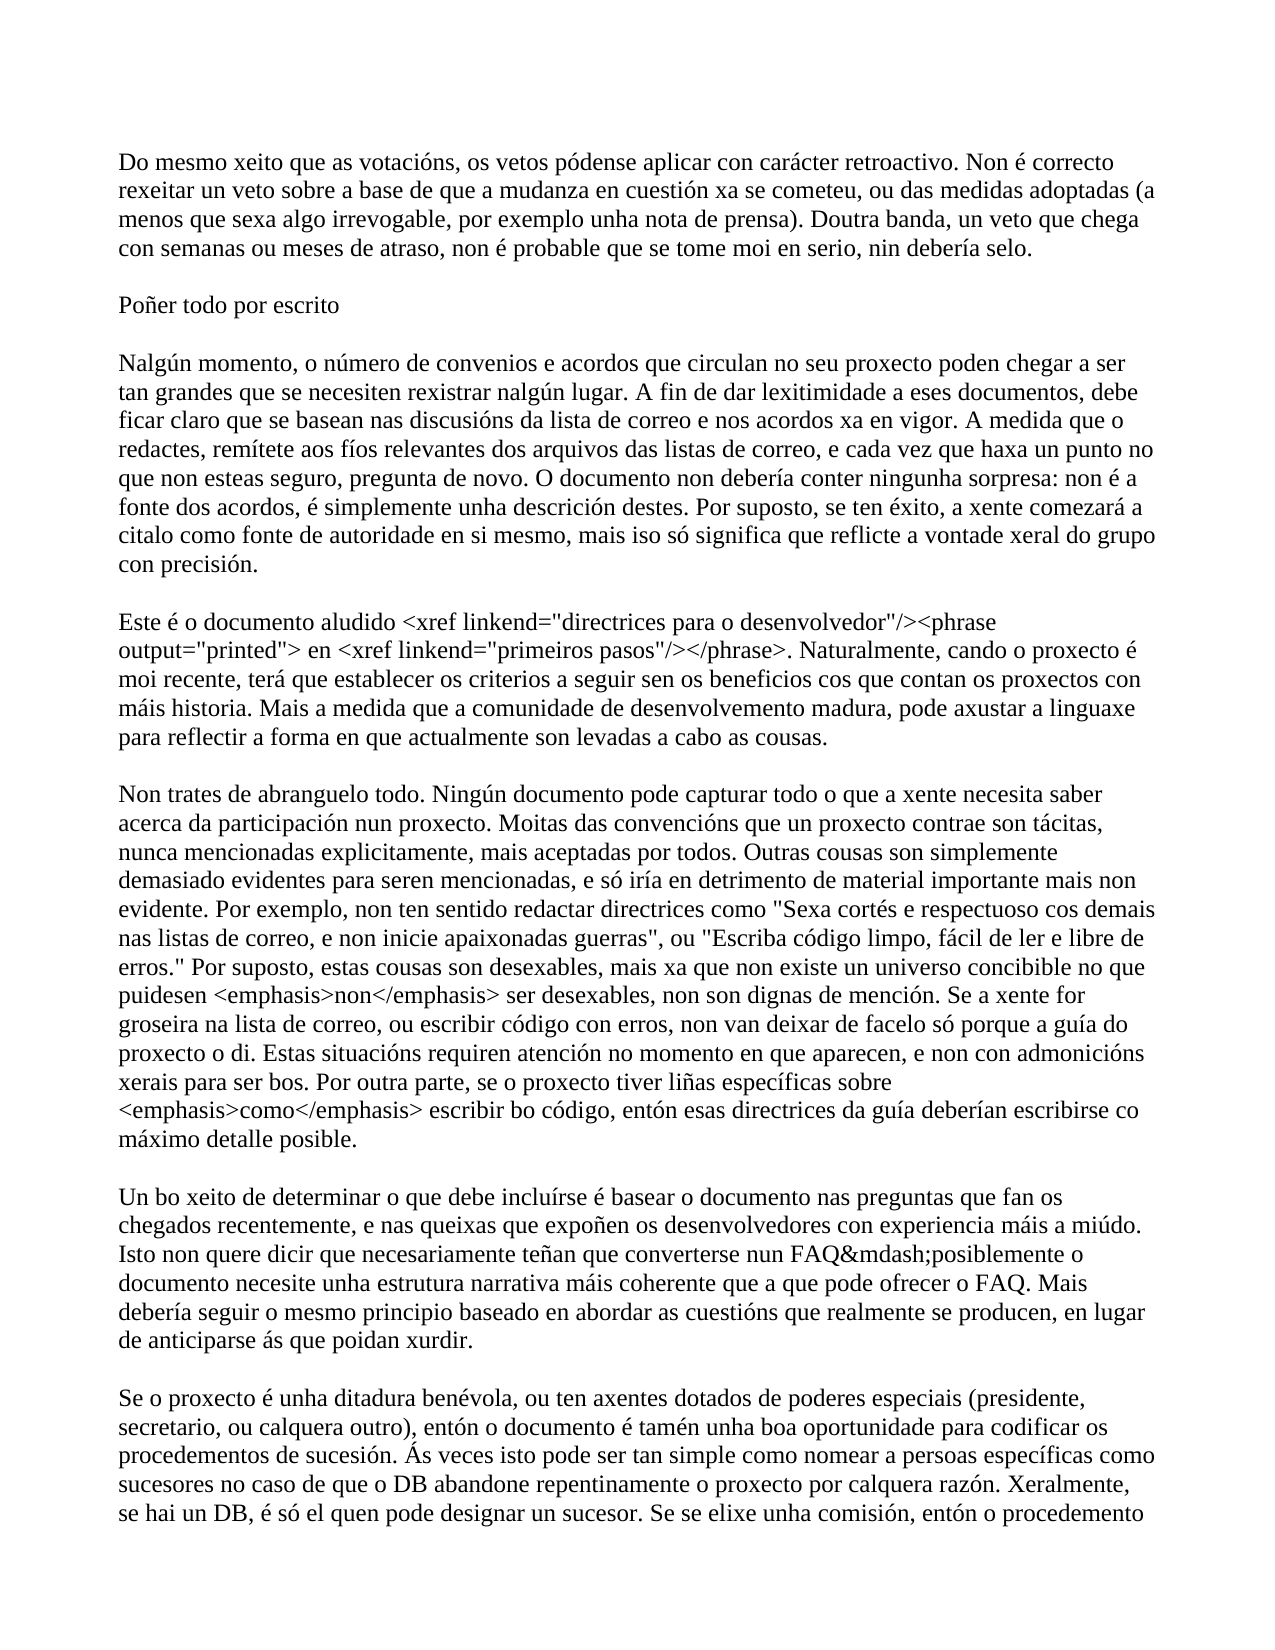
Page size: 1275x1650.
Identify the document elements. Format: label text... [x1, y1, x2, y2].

text Nalgún momento, o número de convenios e acordos que circulan no seu proxecto poden chegar a ser tan grandes que se necesiten rexistrar nalgún lugar. A fin de dar lexitimidade a eses documentos, debe ficar claro que se basean nas discusións da lista de correo e nos acordos xa en vigor. A medida que o redactes, remítete aos fíos relevantes dos arquivos das listas de correo, e cada vez que haxa un punto no que non esteas seguro, pregunta de novo. O documento non debería conter ningunha sorpresa: non é a fonte dos acordos, é simplemente unha descrición destes. Por suposto, se ten éxito, a xente comezará a citalo como fonte de autoridade en si mesmo, mais iso só significa que reflicte a vontade xeral do grupo con precisión. [118, 348, 1157, 578]
text Este é o documento aludido <xref linkend="directrices para o desenvolvedor"/><phrase output="printed"> en <xref linkend="primeiros pasos"/></phrase>. Naturalmente, cando o proxecto é moi recente, terá que establecer os criterios a seguir sen os beneficios cos que contan os proxectos con máis historia. Mais a medida que a comunidade de desenvolvemento madura, pode axustar a linguaxe para reflectir a forma en que actualmente son levadas a cabo as cousas. [118, 607, 1157, 751]
text Do mesmo xeito que as votacións, os vetos pódense aplicar con carácter retroactivo. Non é correcto rexeitar un veto sobre a base de que a mudanza en cuestión xa se cometeu, ou das medidas adoptadas (a menos que sexa algo irrevogable, por exemplo unha nota de prensa). Doutra banda, un veto que chega con semanas ou meses de atraso, non é probable que se tome moi en serio, nin debería selo. [118, 147, 1157, 262]
text Se o proxecto é unha ditadura benévola, ou ten axentes dotados de poderes especiais (presidente, secretario, ou calquera outro), entón o documento é tamén unha boa oportunidade para codificar os procedementos de sucesión. Ás veces isto pode ser tan simple como nomear a persoas específicas como sucesores no caso de que o DB abandone repentinamente o proxecto por calquera razón. Xeralmente, se hai un DB, é só el quen pode designar un sucesor. Se se elixe unha comisión, entón o procedemento [118, 1383, 1157, 1527]
text Non trates de abranguelo todo. Ningún documento pode capturar todo o que a xente necesita saber acerca da participación nun proxecto. Moitas das convencións que un proxecto contrae son tácitas, nunca mencionadas explicitamente, mais aceptadas por todos. Outras cousas son simplemente demasiado evidentes para seren mencionadas, e só iría en detrimento de material importante mais non evidente. Por exemplo, non ten sentido redactar directrices como "Sexa cortés e respectuoso cos demais nas listas de correo, e non inicie apaixonadas guerras", ou "Escriba código limpo, fácil de ler e libre de erros." Por suposto, estas cousas son desexables, mais xa que non existe un universo concibible no que puidesen <emphasis>non</emphasis> ser desexables, non son dignas de mención. Se a xente for groseira na lista de correo, ou escribir código con erros, non van deixar de facelo só porque a guía do proxecto o di. Estas situacións requiren atención no momento en que aparecen, e non con admonicións xerais para ser bos. Por outra parte, se o proxecto tiver liñas específicas sobre <emphasis>como</emphasis> escribir bo código, entón esas directrices da guía deberían escribirse co máximo detalle posible. [118, 779, 1157, 1153]
text Poñer todo por escrito [118, 291, 1157, 319]
text Un bo xeito de determinar o que debe incluírse é basear o documento nas preguntas que fan os chegados recentemente, e nas queixas que expoñen os desenvolvedores con experiencia máis a miúdo. Isto non quere dicir que necesariamente teñan que converterse nun FAQ&mdash;posiblemente o documento necesite unha estrutura narrativa máis coherente que a que pode ofrecer o FAQ. Mais debería seguir o mesmo principio baseado en abordar as cuestións que realmente se producen, en lugar de anticiparse ás que poidan xurdir. [118, 1182, 1157, 1354]
